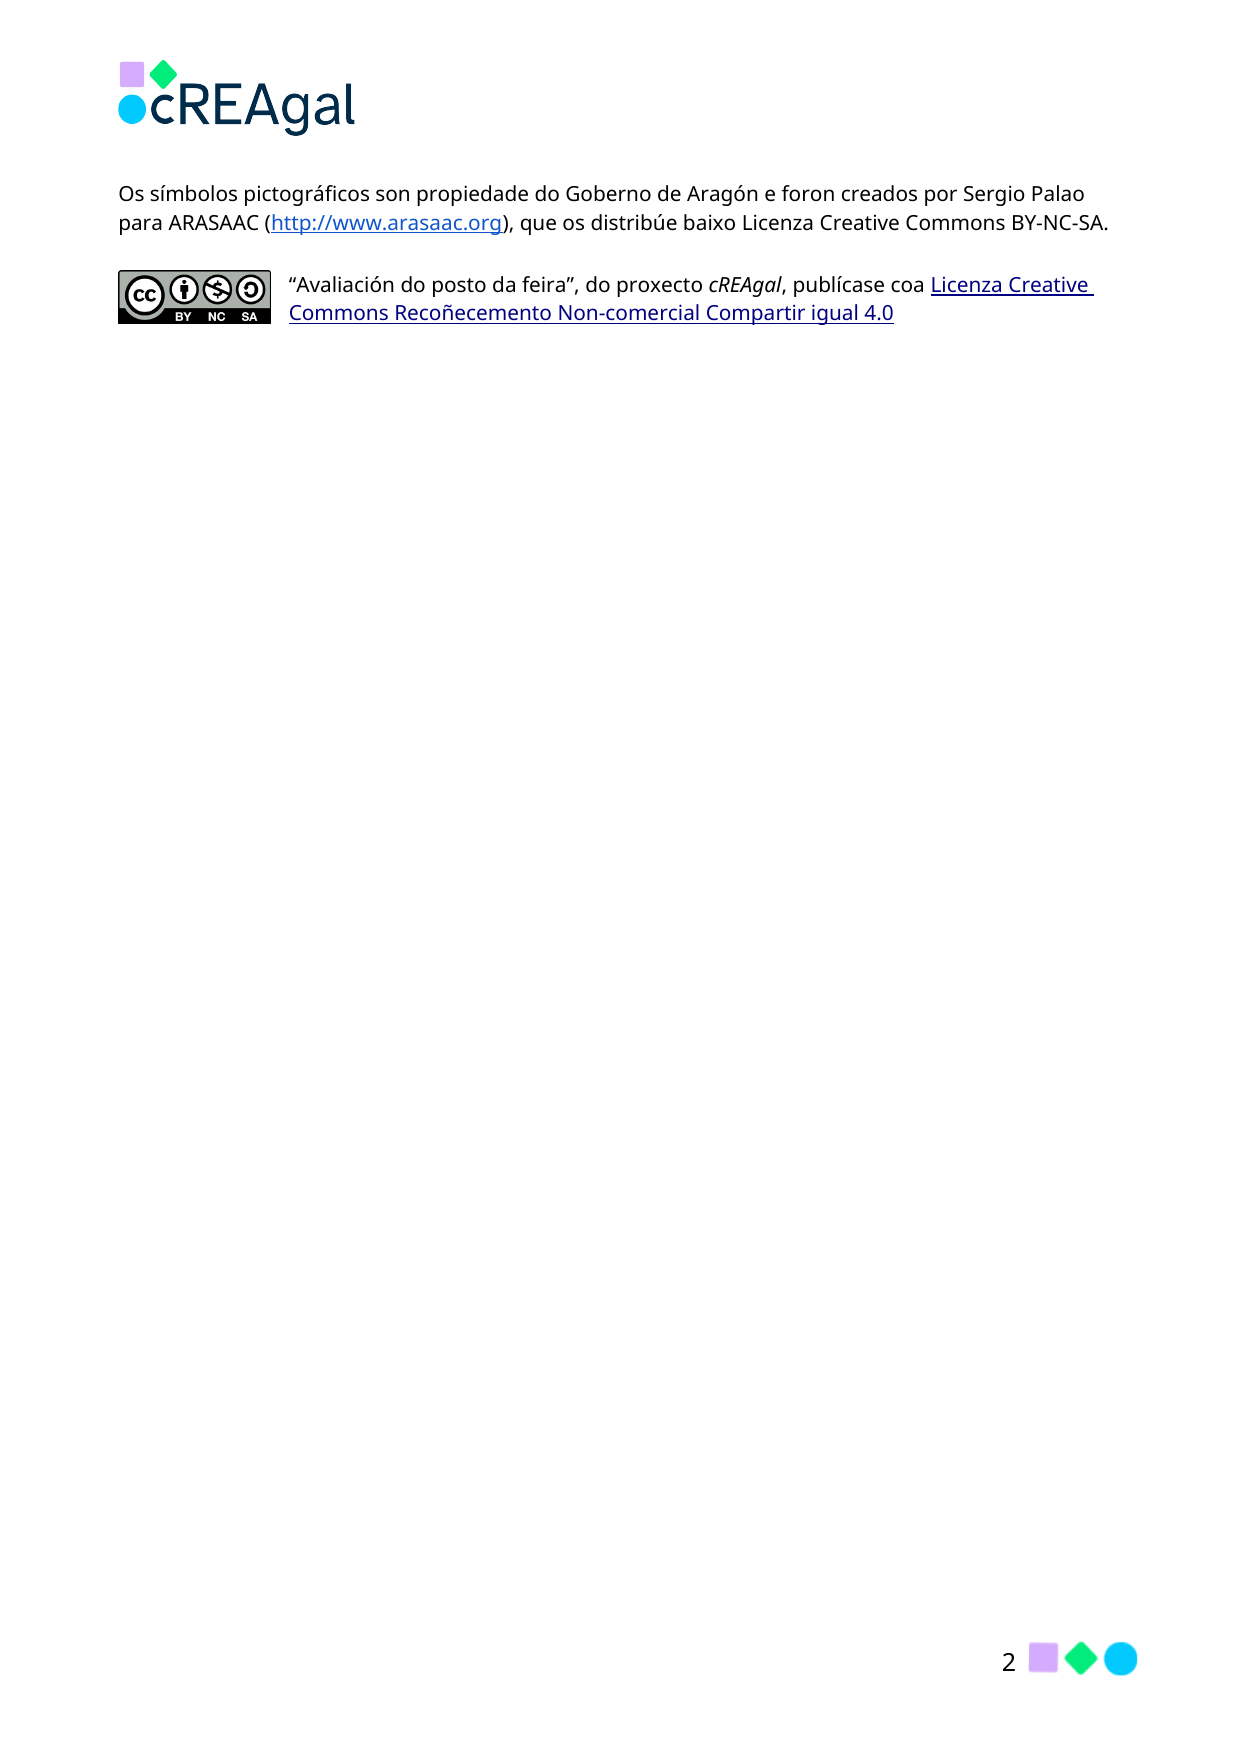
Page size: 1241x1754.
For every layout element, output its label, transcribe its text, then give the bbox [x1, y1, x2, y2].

picture [1129, 1643, 1137, 1652]
picture [1128, 1666, 1137, 1675]
picture [118, 60, 355, 136]
picture [118, 270, 271, 324]
text Os símbolos pictográficos son propiedade do Goberno de Aragón e foron creados por Sergio Palao para ARASAAC (http://www.arasaac.org), que os distribúe baixo Licenza Creative Commons BY-NC-SA. [118, 179, 1122, 236]
text “Avaliación do posto da feira”, do proxecto cREAgal, publícase coa Licenza Creative Commons Recoñecemento Non-comercial Compartir igual 4.0 [118, 270, 1122, 327]
picture [1029, 1641, 1114, 1675]
